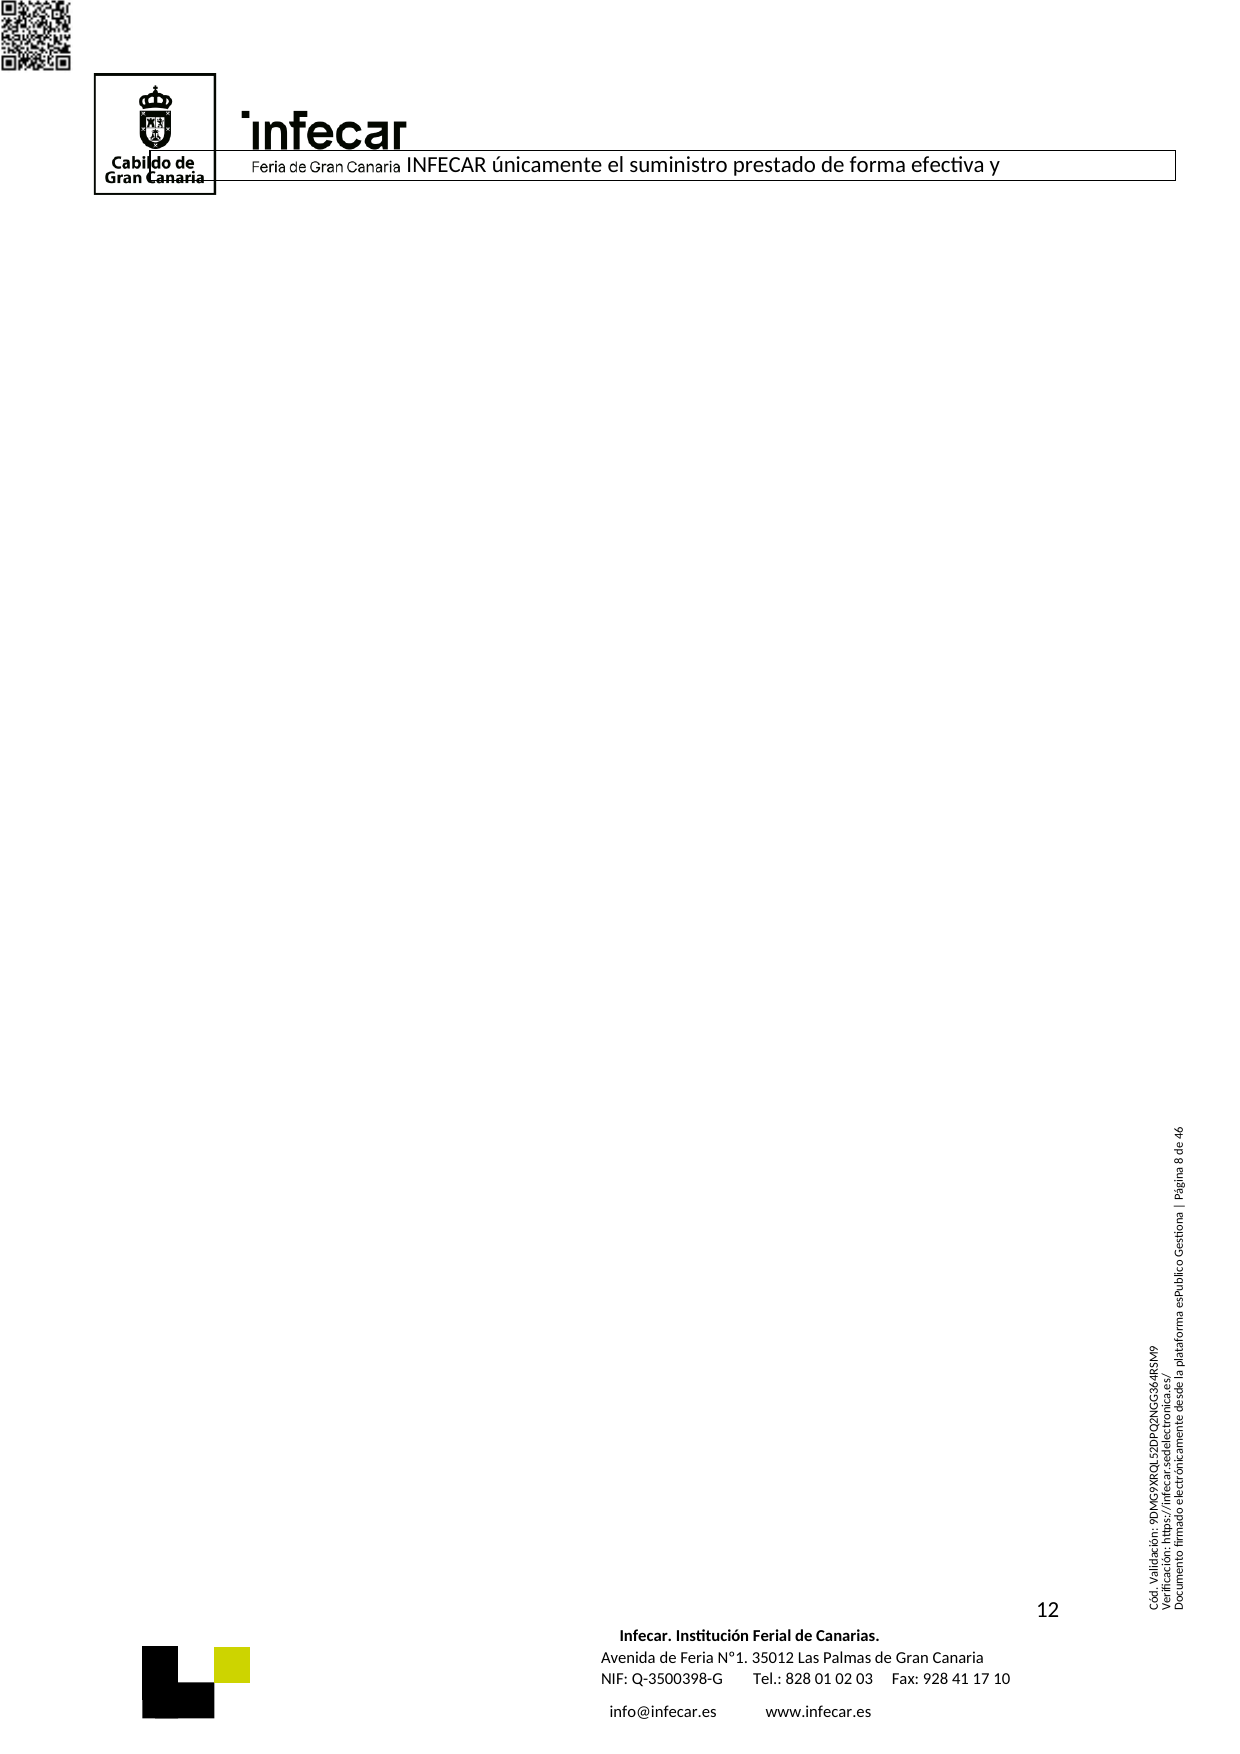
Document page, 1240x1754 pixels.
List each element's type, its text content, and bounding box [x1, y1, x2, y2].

table_cell INFECAR únicamente el suministro prestado de forma efectiva y [217, 151, 1175, 180]
